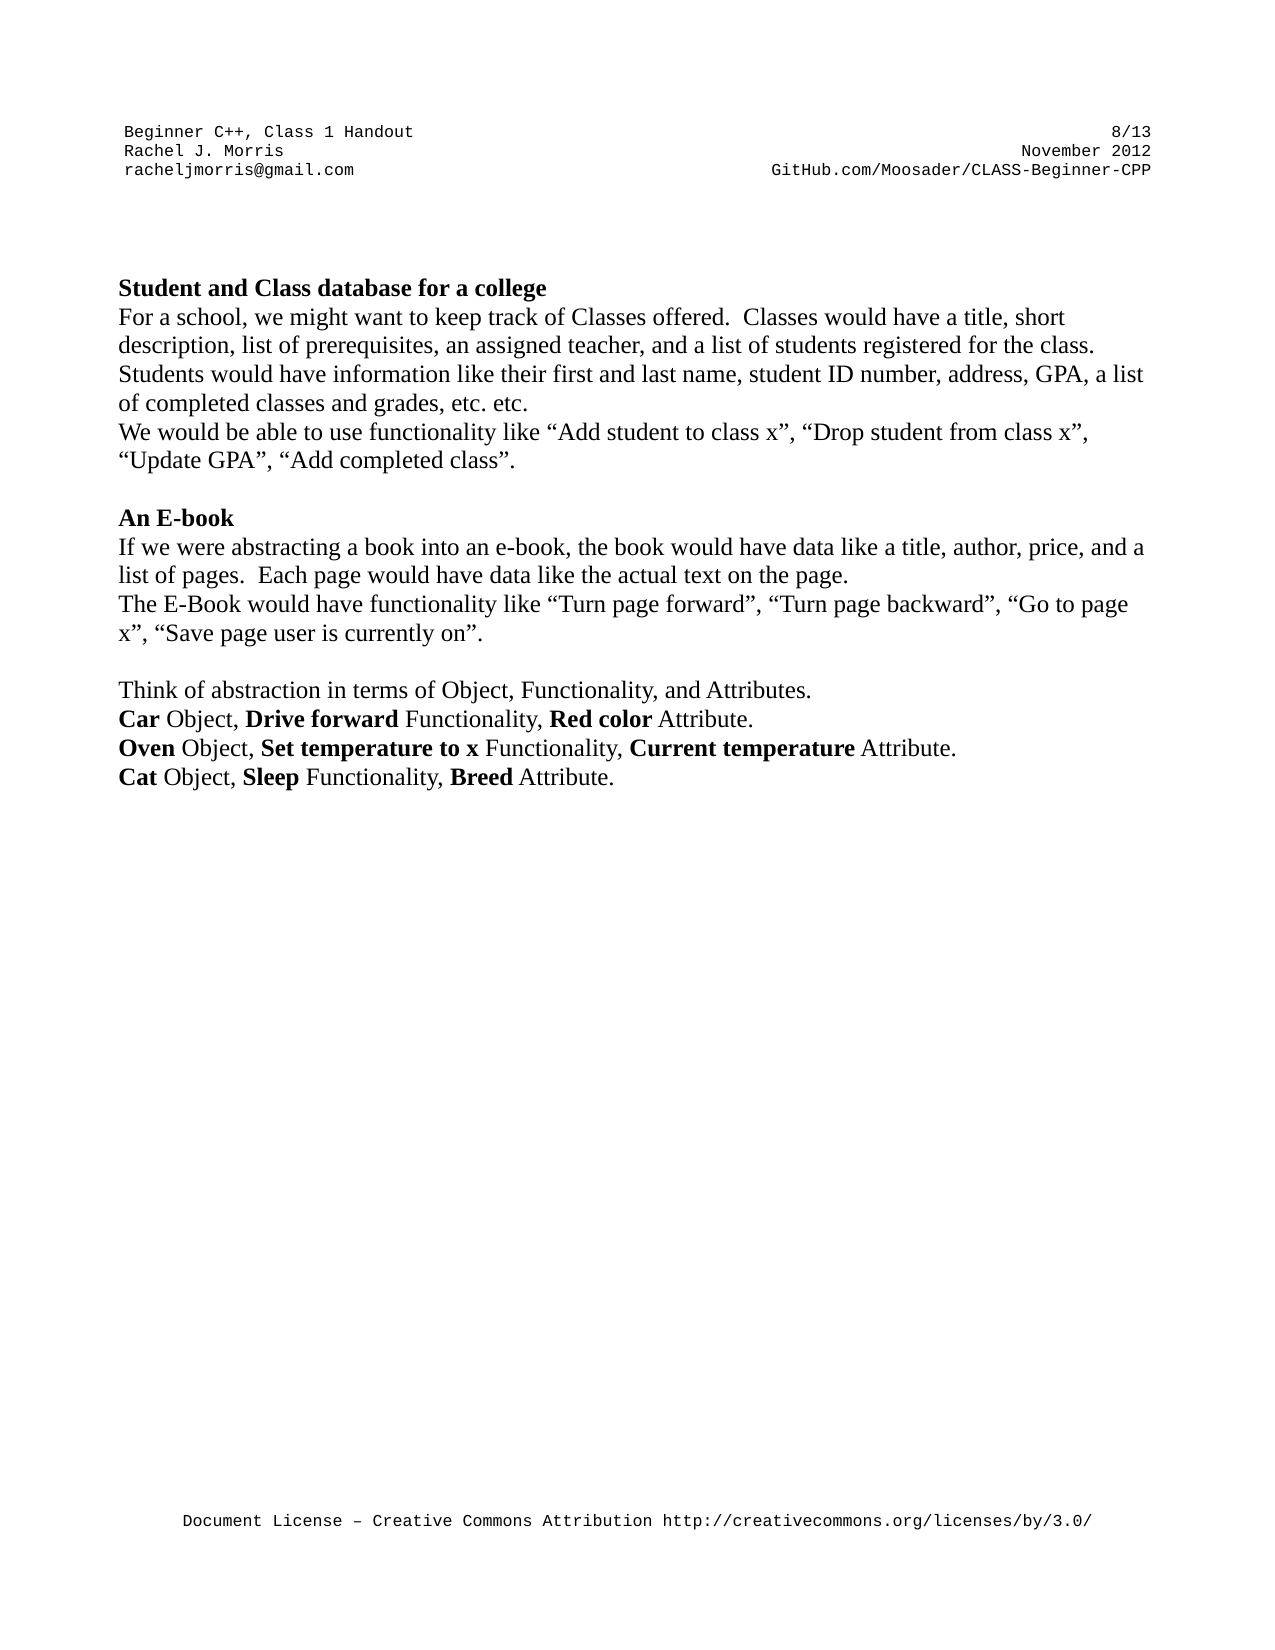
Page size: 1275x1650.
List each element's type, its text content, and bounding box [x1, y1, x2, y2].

text For a school, we might want to keep track of Classes offered. Classes would have a title, short description, list of prerequisites, an assigned teacher, and a list of students registered for the class. [118, 302, 1157, 359]
text Student and Class database for a college [118, 273, 1157, 302]
text Students would have information like their first and last name, student ID number, address, GPA, a list of completed classes and grades, etc. etc. [118, 359, 1157, 417]
text Oven Object, Set temperature to x Functionality, Current temperature Attribute. [118, 733, 1157, 762]
text We would be able to use functionality like “Add student to class x”, “Drop student from class x”, “Update GPA”, “Add completed class”. [118, 417, 1157, 474]
text Car Object, Drive forward Functionality, Red color Attribute. [118, 704, 1157, 733]
text An E-book [118, 503, 1157, 532]
text The E-Book would have functionality like “Turn page forward”, “Turn page backward”, “Go to page x”, “Save page user is currently on”. [118, 589, 1157, 647]
text If we were abstracting a book into an e-book, the book would have data like a title, author, price, and a list of pages. Each page would have data like the actual text on the page. [118, 532, 1157, 589]
text Think of abstraction in terms of Object, Functionality, and Attributes. [118, 676, 1157, 704]
text Cat Object, Sleep Functionality, Breed Attribute. [118, 762, 1157, 791]
